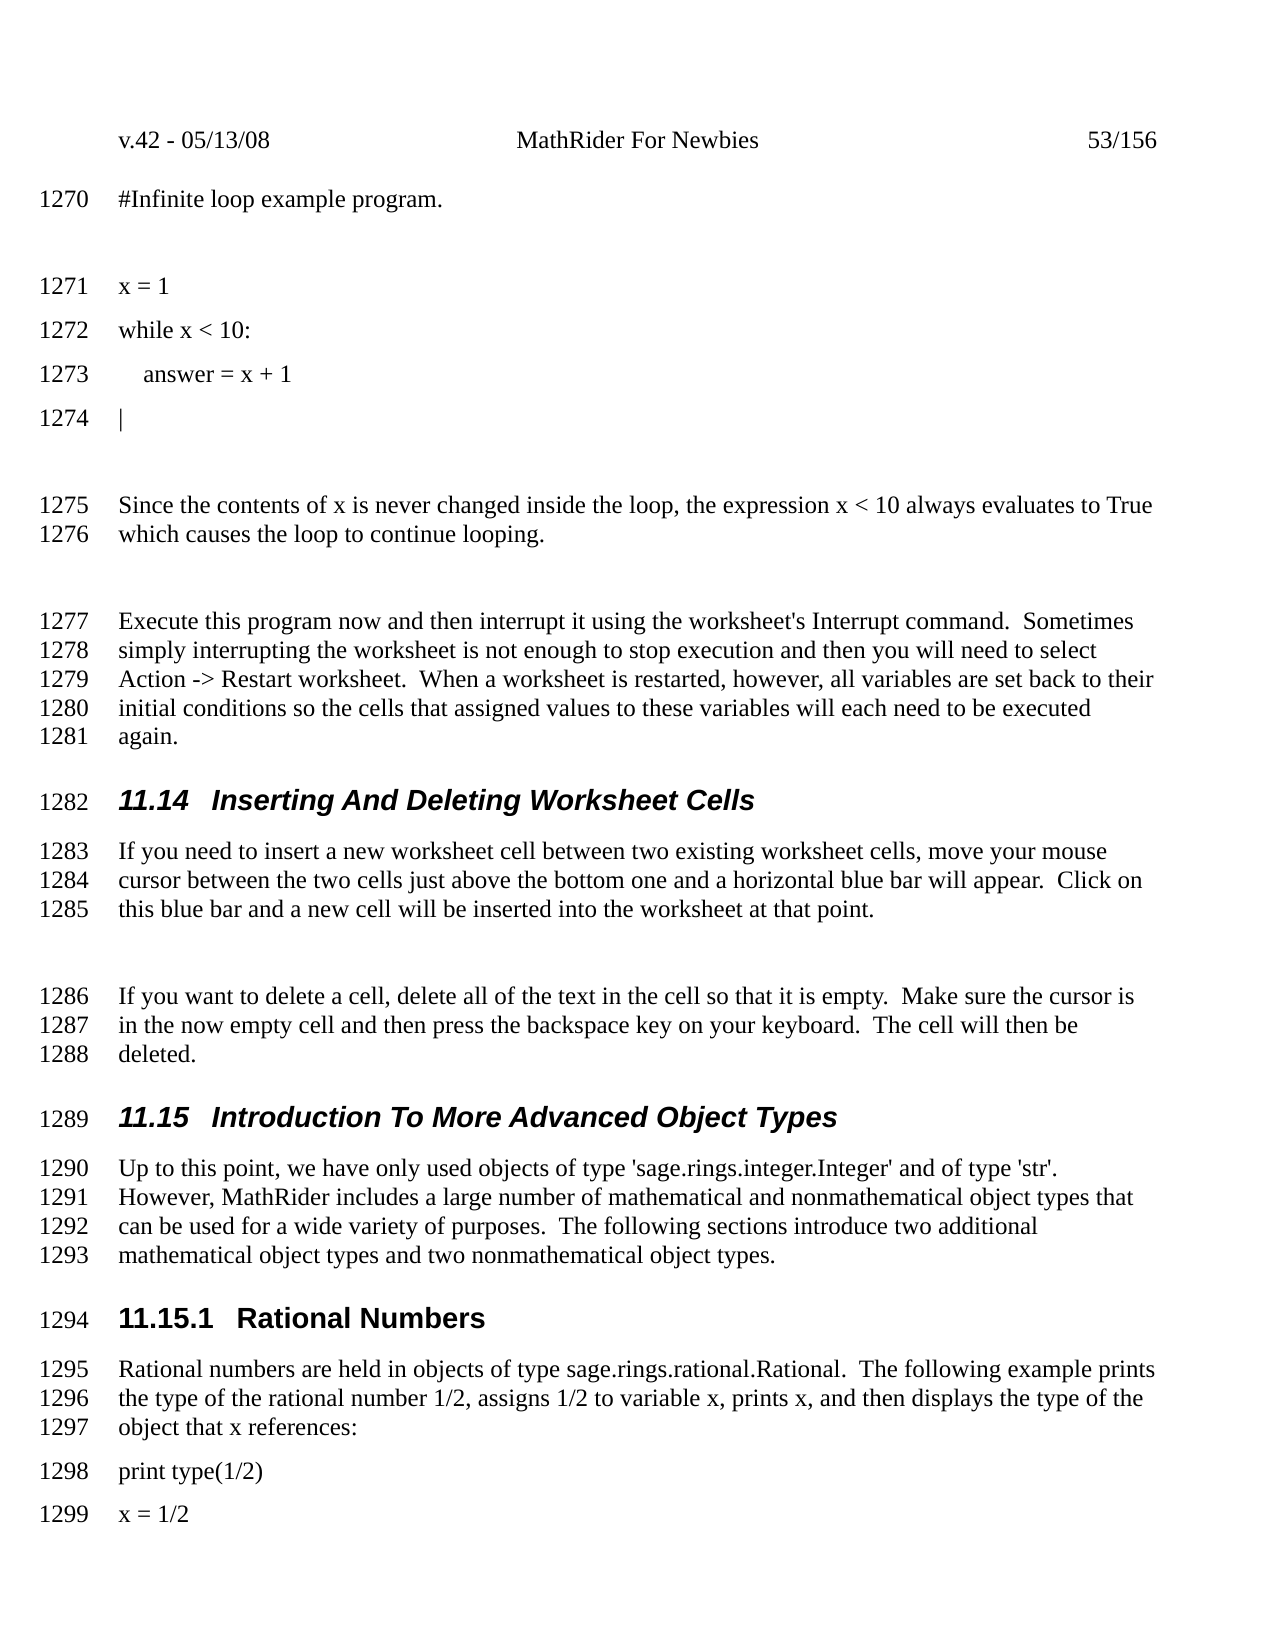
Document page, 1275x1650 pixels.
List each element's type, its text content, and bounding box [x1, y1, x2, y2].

text #Infinite loop example program. [118, 184, 1157, 213]
subtitle Rational Numbers [118, 1301, 1157, 1334]
text print type(1/2) [118, 1456, 1157, 1484]
text Since the contents of x is never changed inside the loop, the expression x < 10 always evaluates to True which causes the loop to continue looping. [118, 490, 1157, 548]
text Execute this program now and then interrupt it using the worksheet's Interrupt command. Sometimes simply interrupting the worksheet is not enough to stop execution and then you will need to select Action -> Restart worksheet. When a worksheet is restarted, however, all variables are set back to their initial conditions so the cells that assigned values to these variables will each need to be executed again. [118, 606, 1157, 750]
text Rational numbers are held in objects of type sage.rings.rational.Rational. The following example prints the type of the rational number 1/2, assigns 1/2 to variable x, prints x, and then displays the type of the object that x references: [118, 1354, 1157, 1441]
subtitle Inserting And Deleting Worksheet Cells [118, 783, 1157, 816]
subtitle Introduction To More Advanced Object Types [118, 1100, 1157, 1133]
text while x < 10: [118, 315, 1157, 344]
text Up to this point, we have only used objects of type 'sage.rings.integer.Integer' and of type 'str'. However, MathRider includes a large number of mathematical and nonmathematical object types that can be used for a wide variety of purposes. The following sections introduce two additional mathematical object types and two nonmathematical object types. [118, 1153, 1157, 1268]
text If you need to insert a new worksheet cell between two existing worksheet cells, move your mouse cursor between the two cells just above the bottom one and a horizontal blue bar will appear. Click on this blue bar and a new cell will be inserted into the worksheet at that point. [118, 836, 1157, 922]
text If you want to delete a cell, delete all of the text in the cell so that it is empty. Make sure the cursor is in the now empty cell and then press the backspace key on your keyboard. The cell will then be deleted. [118, 981, 1157, 1067]
text answer = x + 1 [118, 359, 1157, 388]
text x = 1/2 [118, 1499, 1157, 1528]
text | [118, 403, 1157, 431]
text x = 1 [118, 271, 1157, 300]
